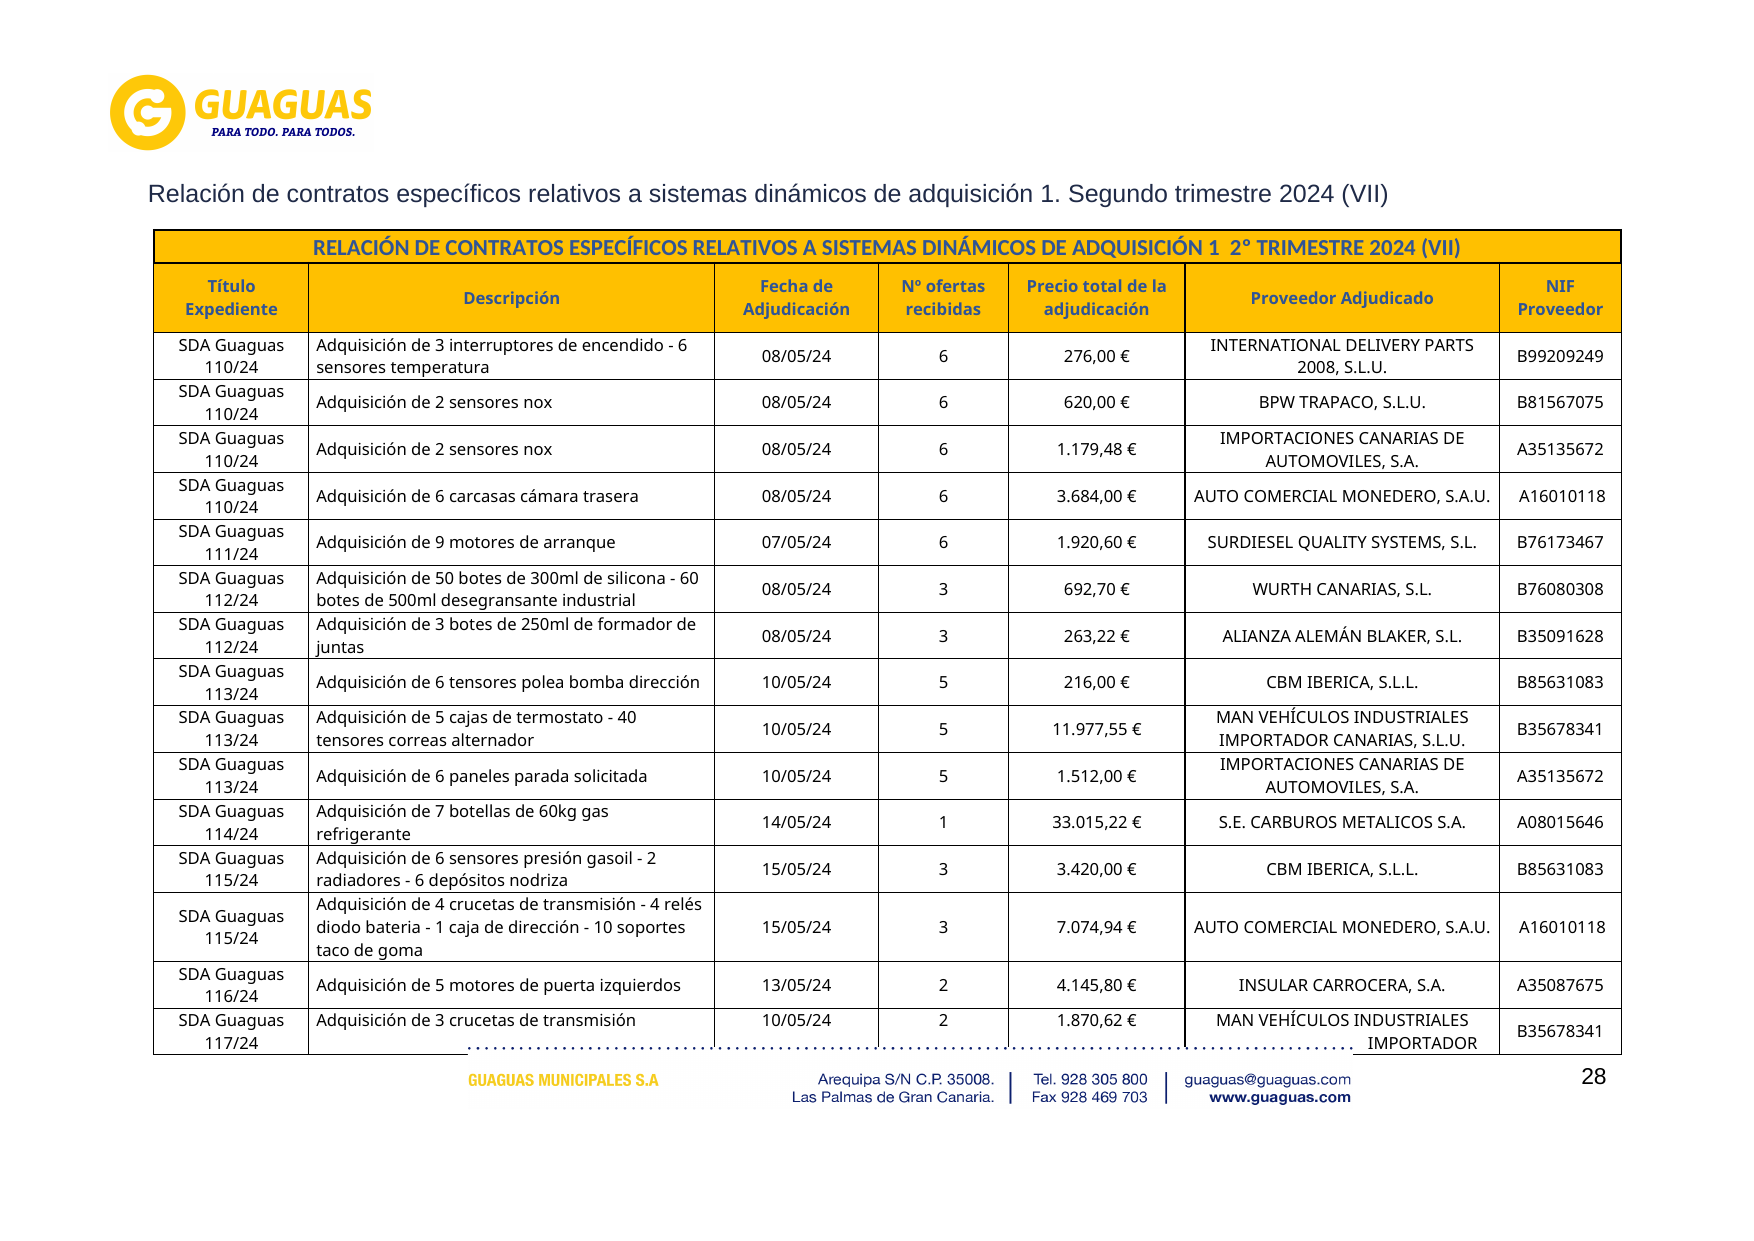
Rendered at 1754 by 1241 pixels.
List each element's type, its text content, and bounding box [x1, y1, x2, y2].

table_cell 10/05/24 [715, 659, 878, 705]
table_cell S.E. CARBUROS METALICOS S.A. [1186, 800, 1499, 845]
table_cell 263,22 € [1009, 613, 1184, 658]
table_cell 07/05/24 [715, 520, 878, 565]
table_cell 216,00 € [1009, 659, 1184, 705]
table_cell Adquisición de 7 botellas de 60kg gas refrigerante [309, 800, 714, 845]
table_cell 10/05/24 [715, 753, 878, 798]
picture [107, 73, 374, 152]
table_cell AUTO COMERCIAL MONEDERO, S.A.U. [1186, 473, 1499, 518]
table_cell INSULAR CARROCERA, S.A. [1186, 962, 1499, 1007]
table_cell INTERNATIONAL DELIVERY PARTS 2008, S.L.U. [1186, 333, 1499, 379]
table_cell SDA Guaguas 113/24 [154, 659, 308, 705]
table_cell SDA Guaguas 110/24 [154, 333, 308, 379]
table_cell 1 [879, 800, 1008, 845]
table_cell Fecha de Adjudicación [715, 264, 878, 332]
table_cell 13/05/24 [715, 962, 878, 1007]
table_cell Adquisición de 9 motores de arranque [309, 520, 714, 565]
table_cell B81567075 [1500, 380, 1621, 425]
table_cell 3 [879, 893, 1008, 961]
table_cell 08/05/24 [715, 613, 878, 658]
table_cell CBM IBERICA, S.L.L. [1186, 659, 1499, 705]
table_cell B35091628 [1500, 613, 1621, 658]
table_cell 6 [879, 333, 1008, 379]
table_cell 276,00 € [1009, 333, 1184, 379]
table_cell SDA Guaguas 111/24 [154, 520, 308, 565]
table_cell 6 [879, 473, 1008, 518]
table_cell 2 [879, 1009, 1008, 1047]
table_cell Adquisición de 3 botes de 250ml de formador de juntas [309, 613, 714, 658]
table_cell 3.420,00 € [1009, 846, 1184, 892]
table_cell 33.015,22 € [1009, 800, 1184, 845]
table_cell 1.920,60 € [1009, 520, 1184, 565]
table_cell 6 [879, 520, 1008, 565]
table_cell IMPORTACIONES CANARIAS DE AUTOMOVILES, S.A. [1186, 753, 1499, 798]
table_cell IMPORTACIONES CANARIAS DE AUTOMOVILES, S.A. [1186, 426, 1499, 472]
table_cell 6 [879, 426, 1008, 472]
table_cell 5 [879, 706, 1008, 752]
table_cell Proveedor Adjudicado [1186, 264, 1499, 332]
table_cell SDA Guaguas 115/24 [154, 893, 308, 961]
table_cell Adquisición de 2 sensores nox [309, 426, 714, 472]
table_cell SDA Guaguas 110/24 [154, 380, 308, 425]
table_cell Título Expediente [154, 264, 308, 332]
table_cell 3 [879, 613, 1008, 658]
table_cell 08/05/24 [715, 473, 878, 518]
table_cell SDA Guaguas 113/24 [154, 706, 308, 752]
table_cell 3 [879, 846, 1008, 892]
table_cell B35678341 [1500, 706, 1621, 752]
table_cell SDA Guaguas 112/24 [154, 566, 308, 612]
table_cell 1.870,62 € [1009, 1009, 1184, 1047]
table_cell 15/05/24 [715, 893, 878, 961]
table_cell B35678341 [1500, 1009, 1621, 1054]
table_cell NIF Proveedor [1500, 264, 1621, 332]
table_cell B99209249 [1500, 333, 1621, 379]
table_cell SDA Guaguas 115/24 [154, 846, 308, 892]
table_cell 4.145,80 € [1009, 962, 1184, 1007]
table_cell Adquisición de 5 motores de puerta izquierdos [309, 962, 714, 1007]
table_cell SDA Guaguas 110/24 [154, 473, 308, 518]
table_cell 692,70 € [1009, 566, 1184, 612]
table_cell SDA Guaguas 116/24 [154, 962, 308, 1007]
table_cell SURDIESEL QUALITY SYSTEMS, S.L. [1186, 520, 1499, 565]
table_cell A35087675 [1500, 962, 1621, 1007]
table_cell 08/05/24 [715, 333, 878, 379]
table_cell Adquisición de 50 botes de 300ml de silicona - 60 botes de 500ml desegransante industrial [309, 566, 714, 612]
table_cell B76173467 [1500, 520, 1621, 565]
table_cell 08/05/24 [715, 426, 878, 472]
table_cell 1.179,48 € [1009, 426, 1184, 472]
table_cell SDA Guaguas 110/24 [154, 426, 308, 472]
table_cell Adquisición de 3 crucetas de transmisión [309, 1009, 714, 1054]
table_cell Adquisición de 6 carcasas cámara trasera [309, 473, 714, 518]
table_cell 11.977,55 € [1009, 706, 1184, 752]
table_cell ALIANZA ALEMÁN BLAKER, S.L. [1186, 613, 1499, 658]
table_cell B85631083 [1500, 846, 1621, 892]
table_cell 7.074,94 € [1009, 893, 1184, 961]
table_cell 3.684,00 € [1009, 473, 1184, 518]
table_cell A08015646 [1500, 800, 1621, 845]
table_cell MAN VEHÍCULOS INDUSTRIALES IMPORTADOR CANARIAS, S.L.U. [1186, 706, 1499, 752]
table_cell SDA Guaguas 112/24 [154, 613, 308, 658]
table_cell A35135672 [1500, 753, 1621, 798]
table_cell 6 [879, 380, 1008, 425]
table_cell 5 [879, 659, 1008, 705]
table_header RELACIÓN DE CONTRATOS ESPECÍFICOS RELATIVOS A SISTEMAS DINÁMICOS DE ADQUISICIÓN 1 2º TRIMESTRE 2024 (VII) [155, 231, 1620, 262]
table_cell Adquisición de 2 sensores nox [309, 380, 714, 425]
table_cell Adquisición de 6 sensores presión gasoil - 2 radiadores - 6 depósitos nodriza [309, 846, 714, 892]
table_cell Descripción [309, 264, 714, 332]
text Relación de contratos específicos relativos a sistemas dinámicos de adquisición 1. Segundo trimestre 2024 (VII) [148, 179, 1606, 208]
table_cell BPW TRAPACO, S.L.U. [1186, 380, 1499, 425]
table_cell A16010118 [1500, 473, 1621, 518]
table_cell 08/05/24 [715, 566, 878, 612]
table_cell 620,00 € [1009, 380, 1184, 425]
table_cell MAN VEHÍCULOS INDUSTRIALES IMPORTADOR [1186, 1009, 1499, 1054]
table_cell Precio total de la adjudicación [1009, 264, 1184, 332]
table_cell A35135672 [1500, 426, 1621, 472]
table_cell B85631083 [1500, 659, 1621, 705]
table_cell 3 [879, 566, 1008, 612]
table_cell B76080308 [1500, 566, 1621, 612]
table_cell CBM IBERICA, S.L.L. [1186, 846, 1499, 892]
table_cell Adquisición de 4 crucetas de transmisión - 4 relés diodo bateria - 1 caja de dirección - 10 soportes taco de goma [309, 893, 714, 961]
table_cell 10/05/24 [715, 1009, 878, 1047]
table_cell Adquisición de 6 tensores polea bomba dirección [309, 659, 714, 705]
table_cell 5 [879, 753, 1008, 798]
table_cell 08/05/24 [715, 380, 878, 425]
table_cell AUTO COMERCIAL MONEDERO, S.A.U. [1186, 893, 1499, 961]
table_cell Adquisición de 6 paneles parada solicitada [309, 753, 714, 798]
table_cell 1.512,00 € [1009, 753, 1184, 798]
table_cell 10/05/24 [715, 706, 878, 752]
table_cell SDA Guaguas 113/24 [154, 753, 308, 798]
table_cell 2 [879, 962, 1008, 1007]
table_cell 15/05/24 [715, 846, 878, 892]
table_cell 14/05/24 [715, 800, 878, 845]
table_cell SDA Guaguas 114/24 [154, 800, 308, 845]
table_cell Adquisición de 3 interruptores de encendido - 6 sensores temperatura [309, 333, 714, 379]
table_cell A16010118 [1500, 893, 1621, 961]
table_cell Nº ofertas recibidas [879, 264, 1008, 332]
table_cell SDA Guaguas 117/24 [154, 1009, 308, 1054]
table_cell WURTH CANARIAS, S.L. [1186, 566, 1499, 612]
table_cell Adquisición de 5 cajas de termostato - 40 tensores correas alternador [309, 706, 714, 752]
picture [467, 1047, 1353, 1109]
